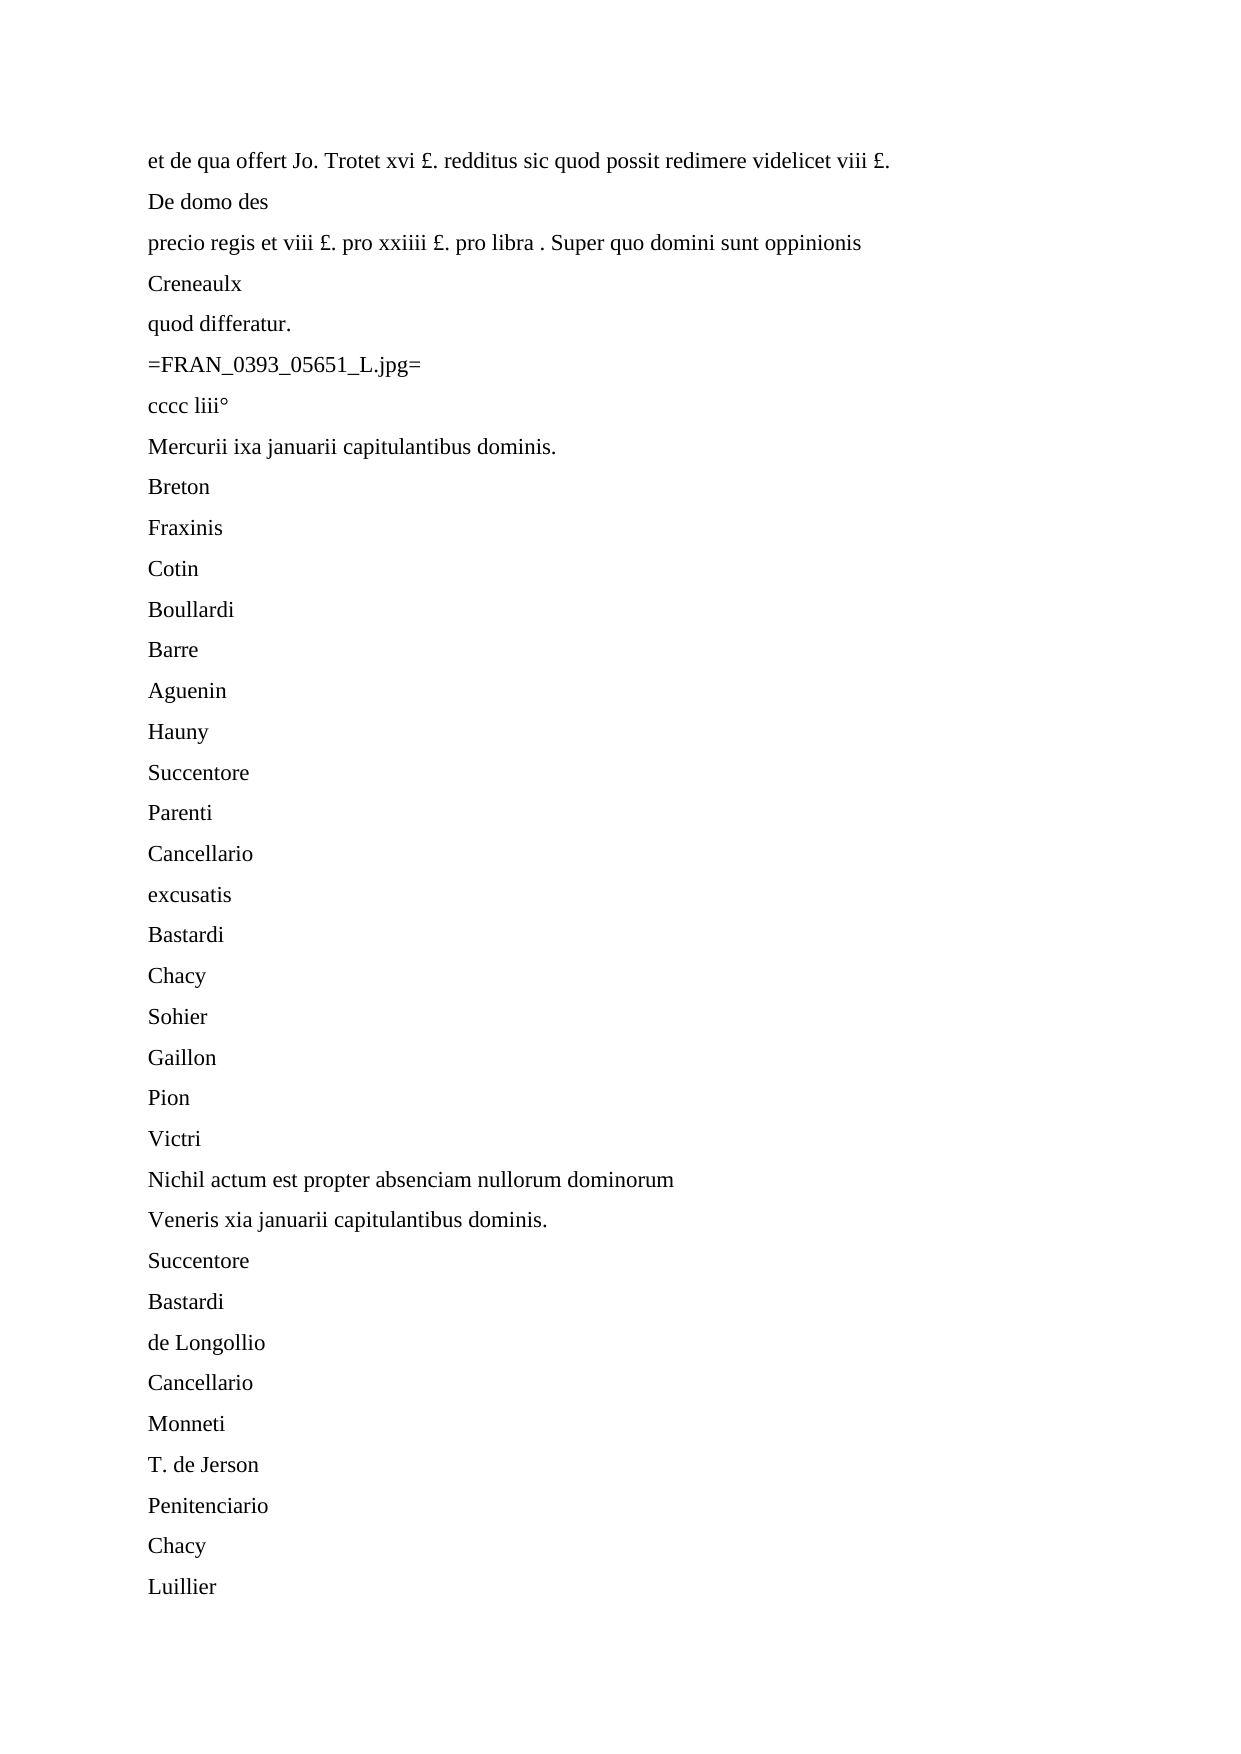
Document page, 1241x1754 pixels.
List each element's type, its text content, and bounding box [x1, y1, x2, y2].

text Luillier [148, 1573, 1093, 1599]
text Mercurii ixa januarii capitulantibus dominis. [148, 433, 1093, 459]
text Monneti [148, 1410, 1093, 1437]
text Boullardi [148, 596, 1093, 622]
text Veneris xia januarii capitulantibus dominis. [148, 1207, 1093, 1233]
text =FRAN_0393_05651_L.jpg= [148, 351, 1093, 378]
text Parenti [148, 799, 1093, 826]
text Penitenciario [148, 1492, 1093, 1518]
text et de qua offert Jo. Trotet xvi £. redditus sic quod possit redimere videlicet viii £. [148, 148, 1093, 174]
text de Longollio [148, 1329, 1093, 1355]
text excusatis [148, 881, 1093, 907]
text precio regis et viii £. pro xxiiii £. pro libra . Super quo domini sunt oppinionis [148, 229, 1093, 255]
text Nichil actum est propter absenciam nullorum dominorum [148, 1166, 1093, 1192]
text cccc liii° [148, 392, 1093, 418]
text Cancellario [148, 840, 1093, 866]
text Cotin [148, 555, 1093, 581]
text Chacy [148, 962, 1093, 988]
text De domo des [148, 188, 1093, 215]
text Cancellario [148, 1369, 1093, 1396]
text Bastardi [148, 921, 1093, 948]
text Creneaulx [148, 270, 1093, 296]
text Pion [148, 1084, 1093, 1111]
text Barre [148, 636, 1093, 663]
text Fraxinis [148, 514, 1093, 541]
text Succentore [148, 758, 1093, 785]
text quod differatur. [148, 311, 1093, 337]
text Succentore [148, 1247, 1093, 1274]
text T. de Jerson [148, 1451, 1093, 1477]
text Victri [148, 1125, 1093, 1151]
text Breton [148, 473, 1093, 500]
text Hauny [148, 718, 1093, 744]
text Aguenin [148, 677, 1093, 703]
text Sohier [148, 1003, 1093, 1029]
text Bastardi [148, 1288, 1093, 1314]
text Chacy [148, 1532, 1093, 1559]
text Gaillon [148, 1044, 1093, 1070]
